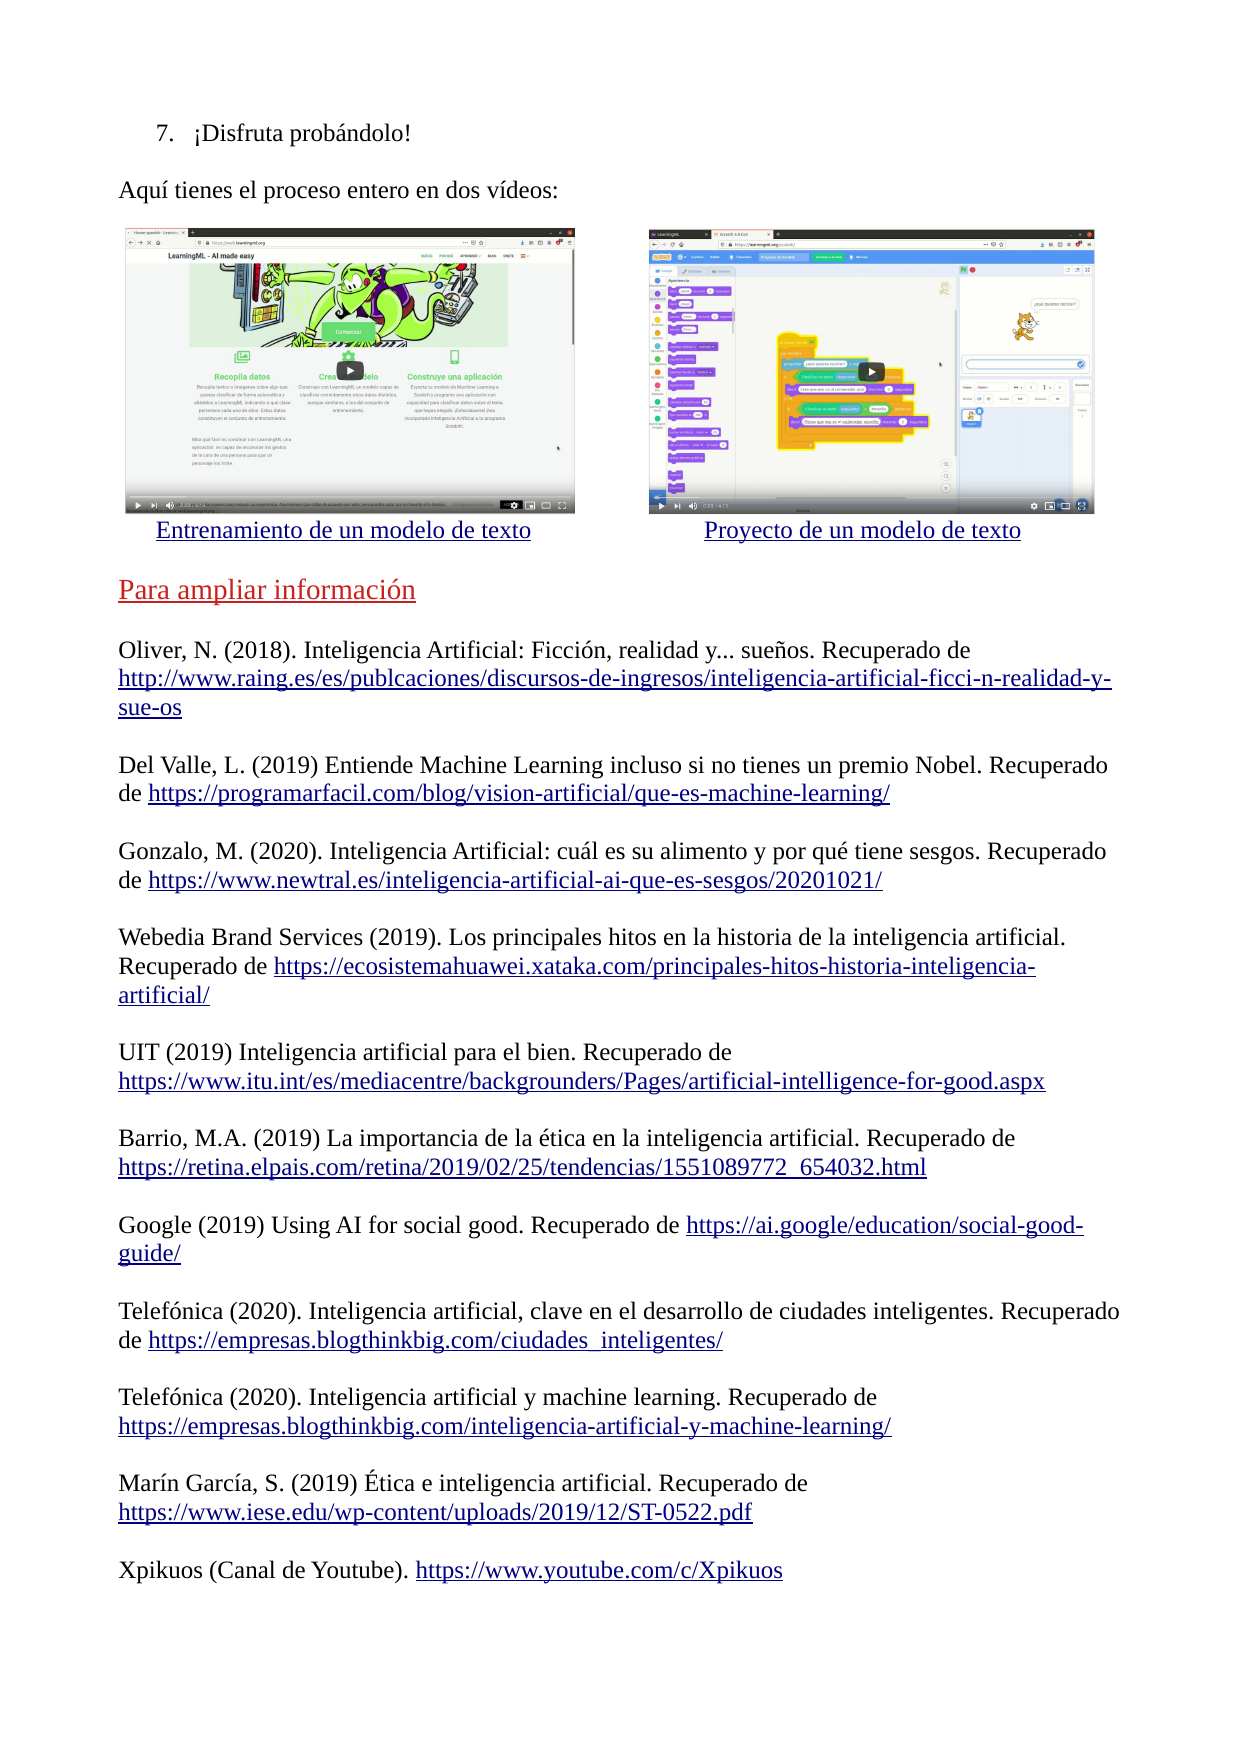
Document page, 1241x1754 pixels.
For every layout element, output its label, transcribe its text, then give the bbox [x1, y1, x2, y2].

picture [124, 227, 576, 515]
text Webedia Brand Services (2019). Los principales hitos en la historia de la inteligencia artificial. Recuperado de https://ecosistemahuawei.xataka.com/principales-hitos-historia-inteligencia-artificial/ [118, 922, 1122, 1008]
text https://www.iese.edu/wp-content/uploads/2019/12/ST-0522.pdf [118, 1497, 1122, 1526]
text Entrenamiento de un modelo de texto Proyecto de un modelo de texto [118, 204, 1122, 544]
text Telefónica (2020). Inteligencia artificial, clave en el desarrollo de ciudades inteligentes. Recuperado de https://empresas.blogthinkbig.com/ciudades_inteligentes/ [118, 1296, 1122, 1353]
text Barrio, M.A. (2019) La importancia de la ética en la inteligencia artificial. Recuperado de https://retina.elpais.com/retina/2019/02/25/tendencias/1551089772_654032.html [118, 1123, 1122, 1181]
text Marín García, S. (2019) Ética e inteligencia artificial. Recuperado de [118, 1468, 1122, 1497]
text Para ampliar información [118, 572, 1122, 606]
text Gonzalo, M. (2020). Inteligencia Artificial: cuál es su alimento y por qué tiene sesgos. Recuperado de https://www.newtral.es/inteligencia-artificial-ai-que-es-sesgos/20201021/ [118, 836, 1122, 893]
text UIT (2019) Inteligencia artificial para el bien. Recuperado de https://www.itu.int/es/mediacentre/backgrounders/Pages/artificial-intelligence-for-good.aspx [118, 1037, 1122, 1095]
picture [648, 228, 1095, 515]
text Google (2019) Using AI for social good. Recuperado de https://ai.google/education/social-good-guide/ [118, 1210, 1122, 1267]
list ¡Disfruta probándolo! [156, 118, 1122, 147]
text Oliver, N. (2018). Inteligencia Artificial: Ficción, realidad y... sueños. Recuperado de http://www.raing.es/es/publcaciones/discursos-de-ingresos/inteligencia-artificial-ficci-n-realidad-y-sue-os [118, 635, 1122, 721]
text Aquí tienes el proceso entero en dos vídeos: [118, 176, 1122, 204]
text Telefónica (2020). Inteligencia artificial y machine learning. Recuperado de https://empresas.blogthinkbig.com/inteligencia-artificial-y-machine-learning/ [118, 1382, 1122, 1440]
text Xpikuos (Canal de Youtube). https://www.youtube.com/c/Xpikuos [118, 1555, 1122, 1583]
text Del Valle, L. (2019) Entiende Machine Learning incluso si no tienes un premio Nobel. Recuperado de https://programarfacil.com/blog/vision-artificial/que-es-machine-learning/ [118, 750, 1122, 807]
